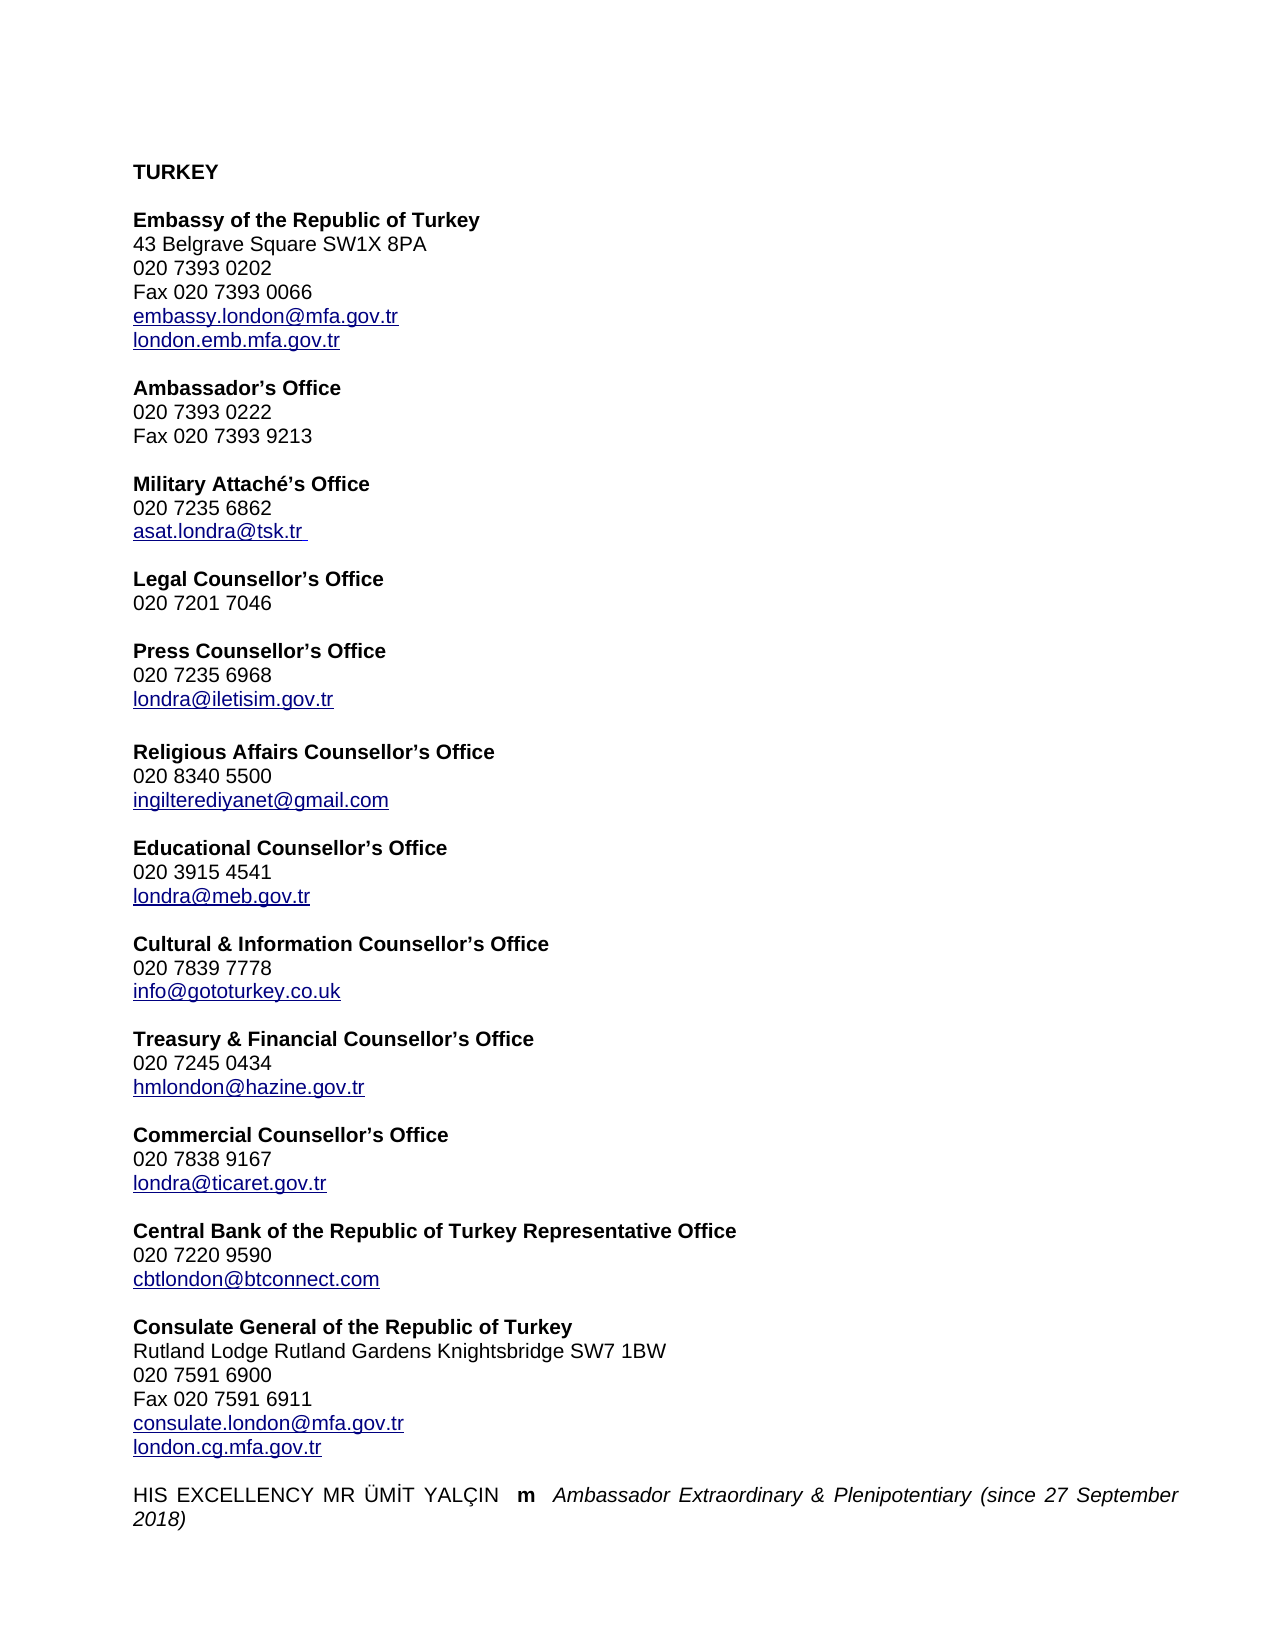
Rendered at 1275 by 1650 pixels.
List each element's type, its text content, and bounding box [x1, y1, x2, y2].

text londra@iletisim.gov.tr [133, 687, 1181, 711]
text Educational Counsellor’s Office [133, 836, 1181, 859]
text hmlondon@hazine.gov.tr [133, 1075, 1181, 1099]
text 020 7220 9590 [133, 1243, 1181, 1267]
text Embassy of the Republic of Turkey [133, 208, 1181, 232]
text consulate.london@mfa.gov.tr [133, 1411, 1181, 1434]
text 020 7839 7778 [133, 955, 1181, 979]
text Fax 020 7591 6911 [133, 1387, 1181, 1411]
text 020 7838 9167 [133, 1147, 1181, 1171]
text Rutland Lodge Rutland Gardens Knightsbridge SW7 1BW [133, 1339, 1181, 1363]
text london.emb.mfa.gov.tr [133, 328, 1181, 352]
text 020 7393 0202 [133, 256, 1181, 280]
text Press Counsellor’s Office [133, 639, 1181, 663]
text 020 7591 6900 [133, 1363, 1181, 1387]
text Religious Affairs Counsellor’s Office [133, 740, 1181, 764]
text Fax 020 7393 0066 [133, 280, 1181, 304]
text Consulate General of the Republic of Turkey [133, 1315, 1181, 1339]
text TURKEY [133, 160, 1181, 184]
text Military Attaché’s Office [133, 471, 1181, 495]
text 020 7245 0434 [133, 1051, 1181, 1075]
text asat.londra@tsk.tr [133, 519, 1181, 543]
text info@gototurkey.co.uk [133, 979, 1181, 1003]
text His Excellency Mr Ümİt YalÇin m Ambassador Extraordinary & Plenipotentiary (since 27 September 2018) [133, 1482, 1181, 1530]
text embassy.london@mfa.gov.tr [133, 304, 1181, 328]
text 020 7393 0222 [133, 399, 1181, 423]
text Cultural & Information Counsellor’s Office [133, 931, 1181, 955]
text ingilterediyanet@gmail.com [133, 788, 1181, 812]
text 020 3915 4541 [133, 859, 1181, 883]
text cbtlondon@btconnect.com [133, 1267, 1181, 1291]
text Treasury & Financial Counsellor’s Office [133, 1027, 1181, 1051]
text london.cg.mfa.gov.tr [133, 1434, 1181, 1458]
text 43 Belgrave Square SW1X 8PA [133, 232, 1181, 256]
text 020 8340 5500 [133, 764, 1181, 788]
text londra@ticaret.gov.tr [133, 1171, 1181, 1195]
text Commercial Counsellor’s Office [133, 1123, 1181, 1147]
text 020 7235 6968 [133, 663, 1181, 687]
text Ambassador’s Office [133, 376, 1181, 399]
text Central Bank of the Republic of Turkey Representative Office [133, 1219, 1181, 1243]
text londra@meb.gov.tr [133, 883, 1181, 907]
text 020 7201 7046 [133, 591, 1181, 615]
text Legal Counsellor’s Office [133, 567, 1181, 591]
text 020 7235 6862 [133, 495, 1181, 519]
text Fax 020 7393 9213 [133, 423, 1181, 447]
